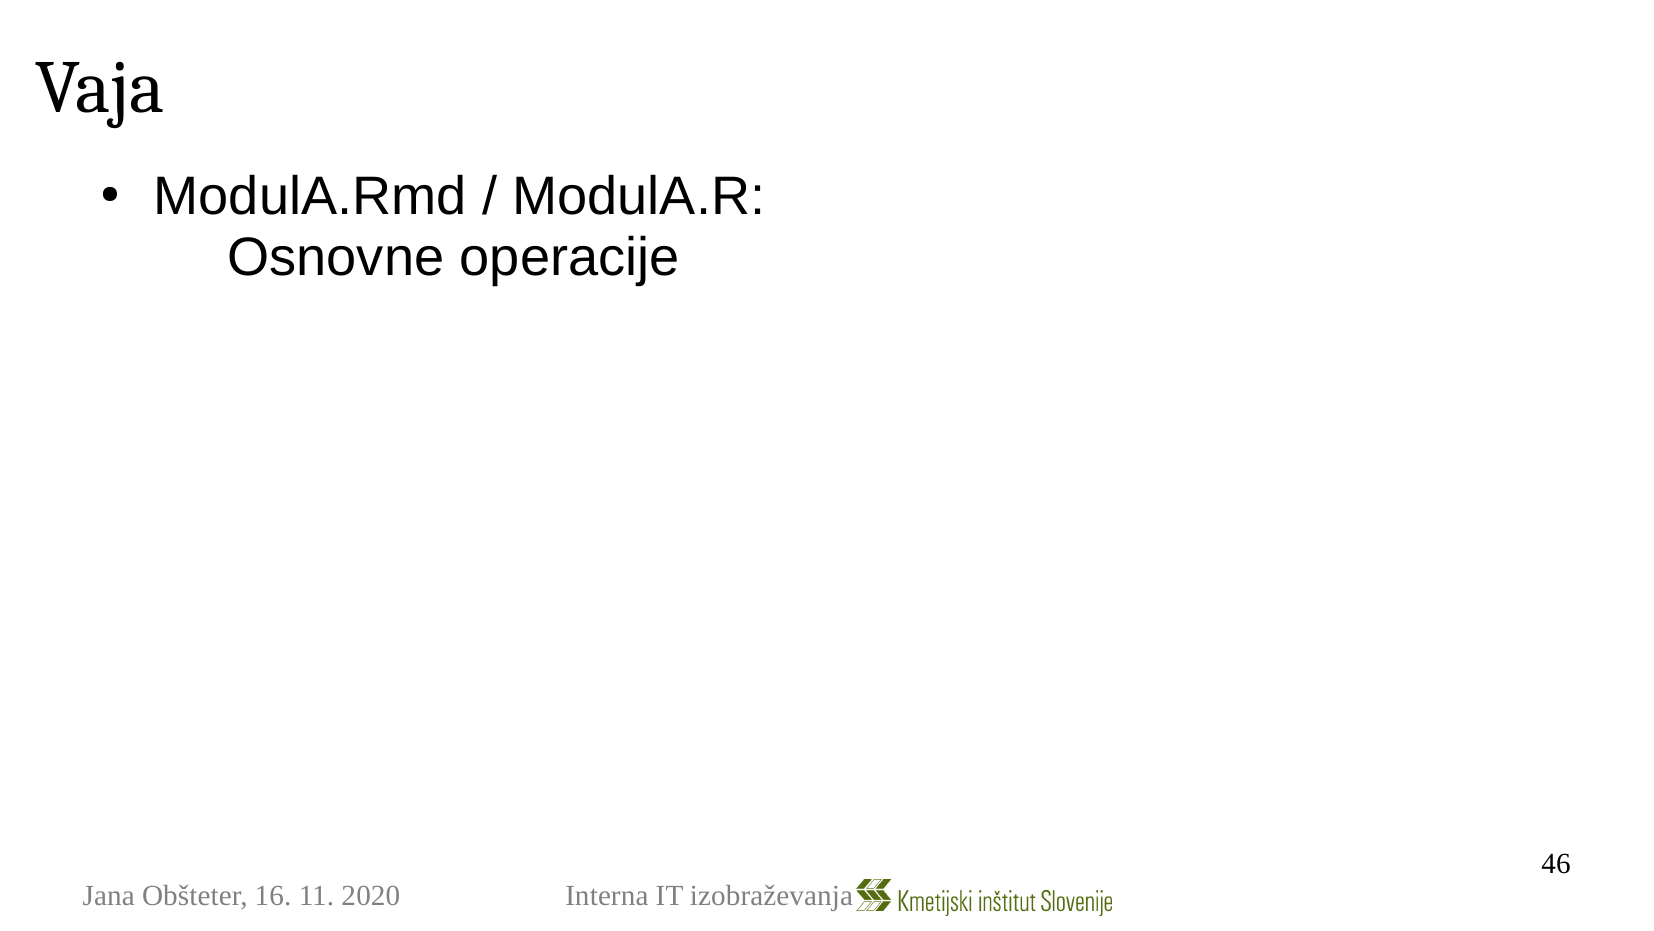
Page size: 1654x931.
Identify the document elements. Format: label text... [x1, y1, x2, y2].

picture [856, 879, 1112, 916]
title Vaja [35, 21, 1524, 154]
list ModulA.Rmd / ModulA.R: Osnovne operacije [82, 165, 1642, 827]
